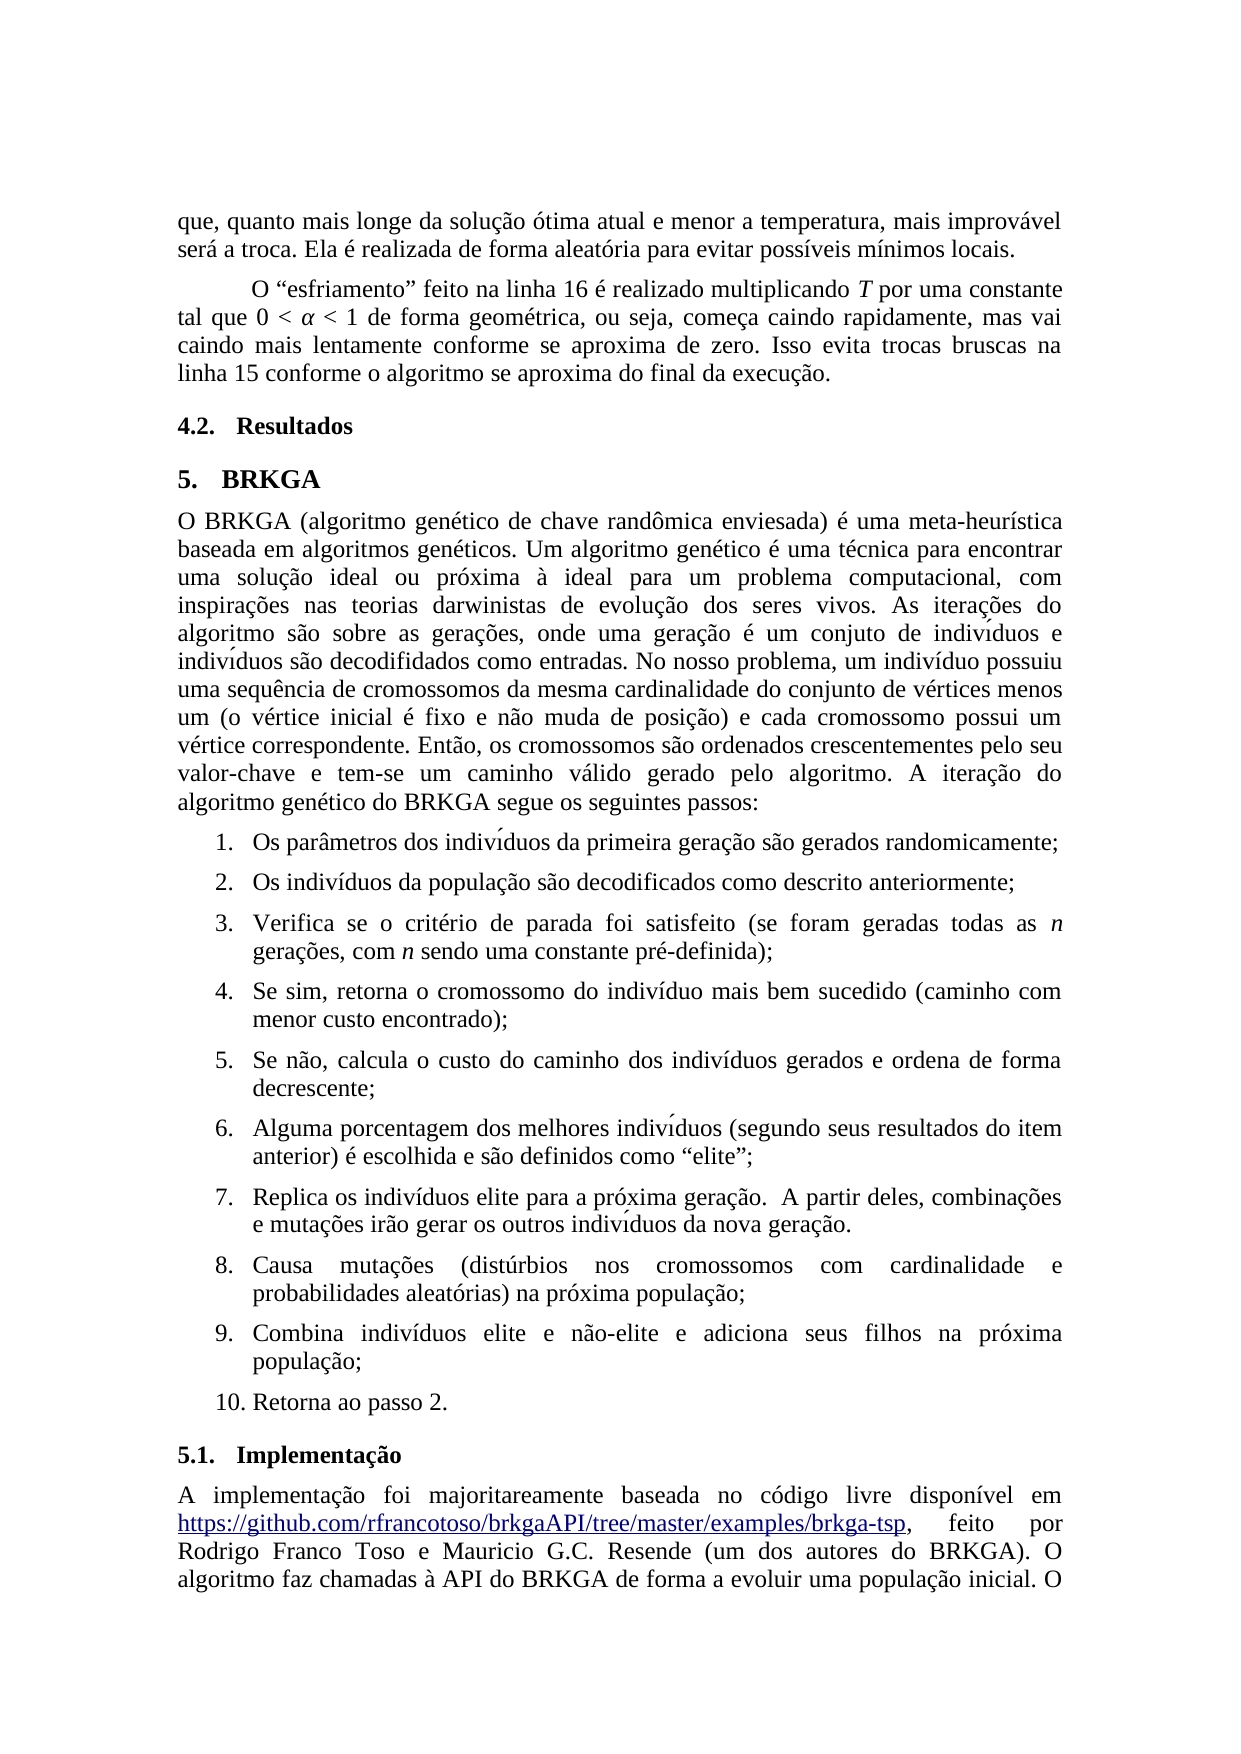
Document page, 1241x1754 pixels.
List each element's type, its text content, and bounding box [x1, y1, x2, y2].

list Os indivíduos da população são decodificados como descrito anteriormente; [215, 868, 1063, 896]
list Verifica se o critério de parada foi satisfeito (se foram geradas todas as n gerações, com n sendo uma constante pré-definida); [215, 909, 1063, 965]
list Os parâmetros dos indivı́duos da primeira geração são gerados randomicamente; [215, 828, 1063, 856]
text A implementação foi majoritareamente baseada no código livre disponível em https://github.com/rfrancotoso/brkgaAPI/tree/master/examples/brkga-tsp, feito por Rodrigo Franco Toso e Mauricio G.C. Resende (um dos autores do BRKGA). O algoritmo faz chamadas à API do BRKGA de forma a evoluir uma população inicial. O [177, 1481, 1063, 1593]
list Alguma porcentagem dos melhores indivı́duos (segundo seus resultados do item anterior) é escolhida e são definidos como “elite”; [215, 1114, 1063, 1170]
list Se não, calcula o custo do caminho dos indivíduos gerados e ordena de forma decrescente; [215, 1046, 1063, 1102]
text que, quanto mais longe da solução ótima atual e menor a temperatura, mais improvável será a troca. Ela é realizada de forma aleatória para evitar possíveis mínimos locais. [177, 207, 1063, 263]
title BRKGA [177, 465, 1063, 495]
title Implementação [177, 1441, 1063, 1468]
title Resultados [177, 412, 1063, 440]
list Se sim, retorna o cromossomo do indivíduo mais bem sucedido (caminho com menor custo encontrado); [215, 977, 1063, 1033]
list Replica os indivíduos elite para a próxima geração. A partir deles, combinações e mutações irão gerar os outros indivı́duos da nova geração. [215, 1182, 1063, 1238]
text O “esfriamento” feito na linha 16 é realizado multiplicando T por uma constante tal que 0 < α < 1 de forma geométrica, ou seja, começa caindo rapidamente, mas vai caindo mais lentamente conforme se aproxima de zero. Isso evita trocas bruscas na linha 15 conforme o algoritmo se aproxima do final da execução. [177, 275, 1063, 387]
list Causa mutações (distúrbios nos cromossomos com cardinalidade e probabilidades aleatórias) na próxima população; [215, 1251, 1063, 1307]
text O BRKGA (algoritmo genético de chave randômica enviesada) é uma meta-heurística baseada em algoritmos genéticos. Um algoritmo genético é uma técnica para encontrar uma solução ideal ou próxima à ideal para um problema computacional, com inspirações nas teorias darwinistas de evolução dos seres vivos. As iterações do algoritmo são sobre as gerações, onde uma geração é um conjuto de indivı́duos e indivı́duos são decodifidados como entradas. No nosso problema, um indivíduo possuiu uma sequência de cromossomos da mesma cardinalidade do conjunto de vértices menos um (o vértice inicial é fixo e não muda de posição) e cada cromossomo possui um vértice correspondente. Então, os cromossomos são ordenados crescentementes pelo seu valor-chave e tem-se um caminho válido gerado pelo algoritmo. A iteração do algoritmo genético do BRKGA segue os seguintes passos: [177, 507, 1063, 815]
list Retorna ao passo 2. [215, 1388, 1063, 1416]
list Combina indivíduos elite e não-elite e adiciona seus filhos na próxima população; [215, 1319, 1063, 1375]
